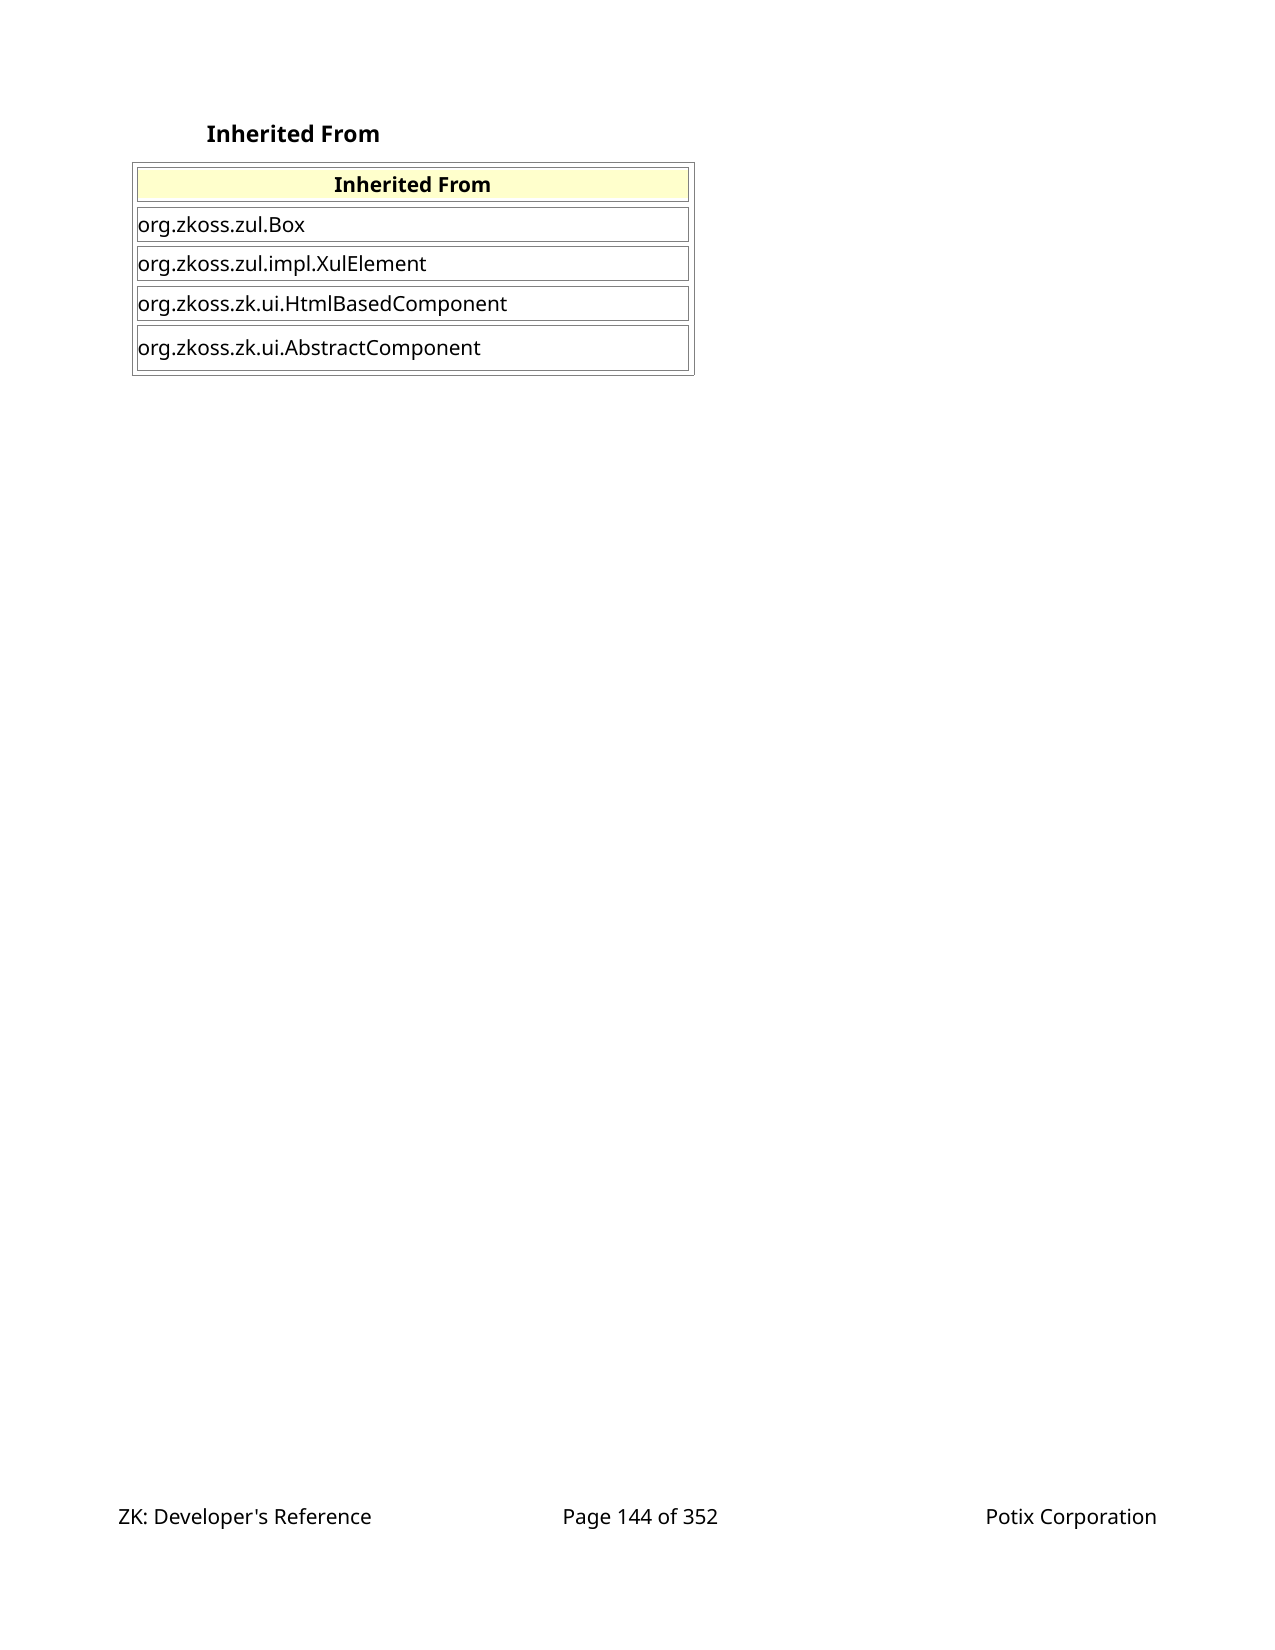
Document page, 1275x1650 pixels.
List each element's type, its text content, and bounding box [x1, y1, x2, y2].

table_cell org.zkoss.zul.Box [134, 201, 691, 241]
table_cell org.zkoss.zul.impl.XulElement [134, 241, 691, 280]
table_cell org.zkoss.zk.ui.HtmlBasedComponent [134, 280, 691, 320]
table_cell org.zkoss.zk.ui.AbstractComponent [134, 320, 691, 369]
table_header Inherited From [134, 163, 691, 201]
subtitle Inherited From [207, 118, 1157, 149]
